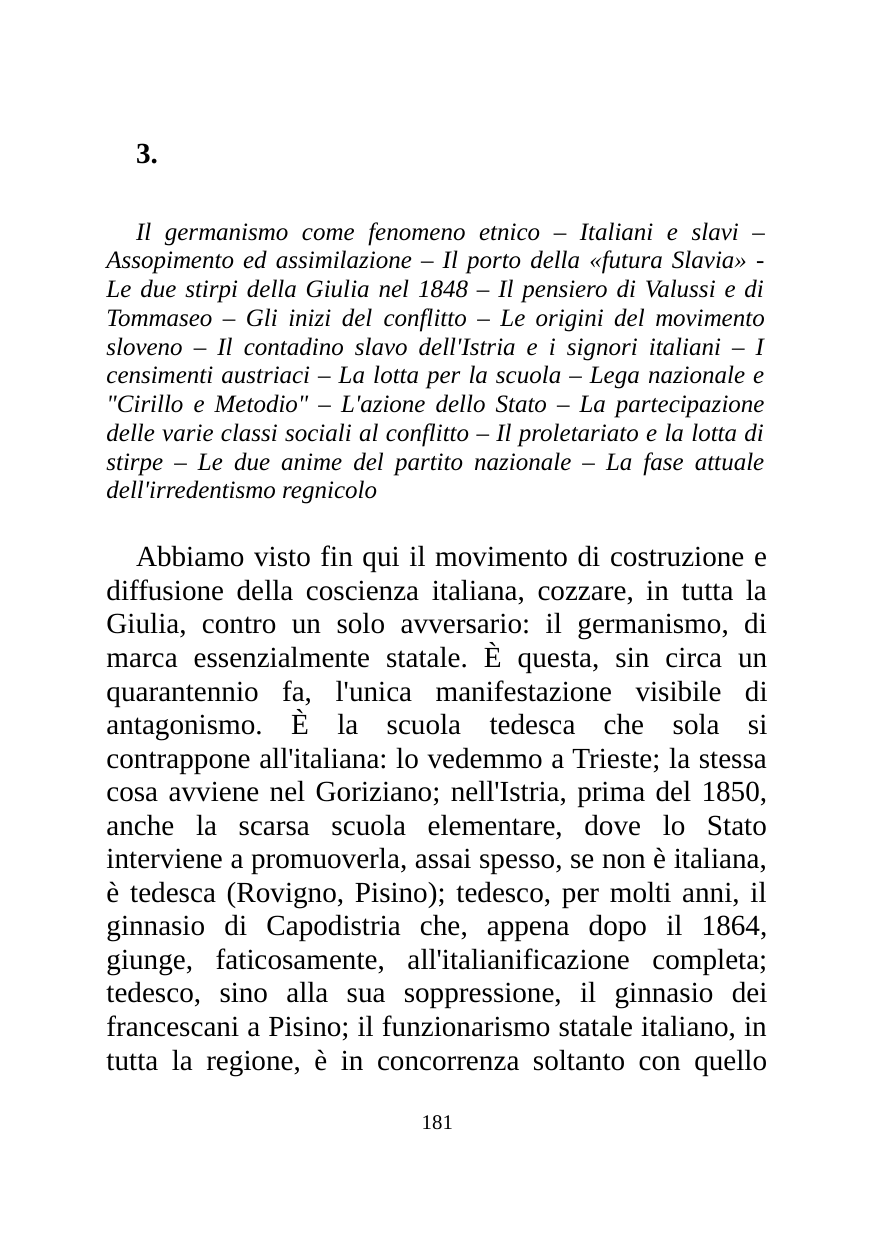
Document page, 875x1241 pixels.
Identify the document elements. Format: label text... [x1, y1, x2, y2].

text Il germanismo come fenomeno etnico – Italiani e slavi – Assopimento ed assimilazione – Il porto della «futura Slavia» - Le due stirpi della Giulia nel 1848 – Il pensiero di Valussi e di Tommaseo – Gli inizi del conflitto – Le origini del movimento sloveno – Il contadino slavo dell'Istria e i signori italiani – I censimenti austriaci – La lotta per la scuola – Lega nazionale e "Cirillo e Metodio" – L'azione dello Stato – La partecipazione delle varie classi sociali al conflitto – Il proletariato e la lotta di stirpe – Le due anime del partito nazionale – La fase attuale dell'irredentismo regnicolo [106, 217, 768, 504]
subtitle 3. [106, 136, 768, 169]
text Abbiamo visto fin qui il movimento di costruzione e diffusione della coscienza italiana, cozzare, in tutta la Giulia, contro un solo avversario: il germanismo, di marca essenzialmente statale. È questa, sin circa un quarantennio fa, l'unica manifestazione visibile di antagonismo. È la scuola tedesca che sola si contrappone all'italiana: lo vedemmo a Trieste; la stessa cosa avviene nel Goriziano; nell'Istria, prima del 1850, anche la scarsa scuola elementare, dove lo Stato interviene a promuoverla, assai spesso, se non è italiana, è tedesca (Rovigno, Pisino); tedesco, per molti anni, il ginnasio di Capodistria che, appena dopo il 1864, giunge, faticosamente, all'italianificazione completa; tedesco, sino alla sua soppressione, il ginnasio dei francescani a Pisino; il funzionarismo statale italiano, in tutta la regione, è in concorrenza soltanto con quello [106, 539, 768, 1076]
